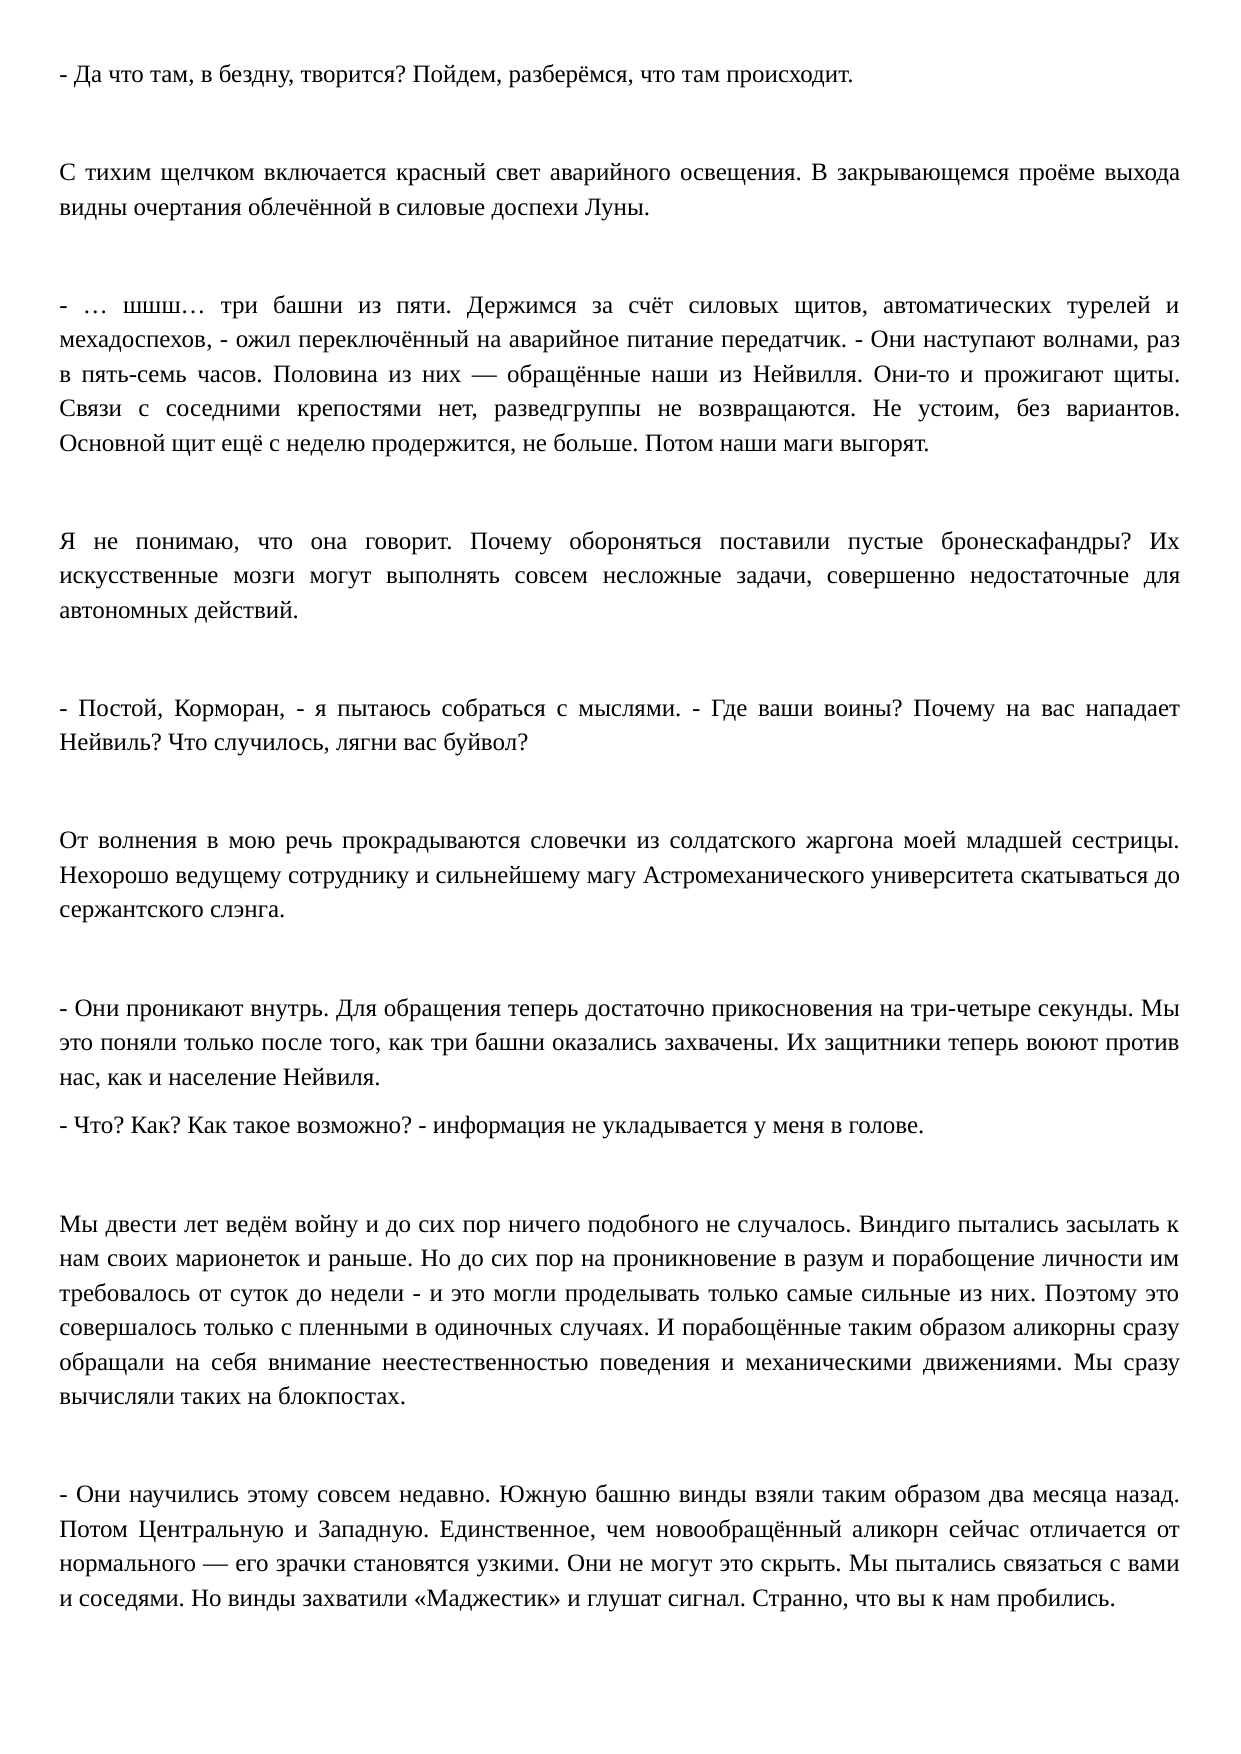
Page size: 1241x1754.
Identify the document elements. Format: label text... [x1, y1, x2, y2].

text - Да что там, в бездну, творится? Пойдем, разберёмся, что там происходит. [59, 59, 1181, 88]
text Мы двести лет ведём войну и до сих пор ничего подобного не случалось. Виндиго пытались засылать к нам своих марионеток и раньше. Но до сих пор на проникновение в разум и порабощение личности им требовалось от суток до недели - и это могли проделывать только самые сильные из них. Поэтому это совершалось только с пленными в одиночных случаях. И порабощённые таким образом аликорны сразу обращали на себя внимание неестественностью поведения и механическими движениями. Мы сразу вычисляли таких на блокпостах. [59, 1209, 1181, 1410]
text - Они проникают внутрь. Для обращения теперь достаточно прикосновения на три-четыре секунды. Мы это поняли только после того, как три башни оказались захвачены. Их защитники теперь воюют против нас, как и население Нейвиля. [59, 993, 1181, 1090]
text С тихим щелчком включается красный свет аварийного освещения. В закрывающемся проёме выхода видны очертания облечённой в силовые доспехи Луны. [59, 157, 1181, 220]
text - Что? Как? Как такое возможно? - информация не укладывается у меня в голове. [59, 1111, 1181, 1139]
text - … шшш… три башни из пяти. Держимся за счёт силовых щитов, автоматических турелей и мехадоспехов, - ожил переключённый на аварийное питание передатчик. - Они наступают волнами, раз в пять-семь часов. Половина из них — обращённые наши из Нейвилля. Они-то и прожигают щиты. Связи с соседними крепостями нет, разведгруппы не возвращаются. Не устоим, без вариантов. Основной щит ещё с неделю продержится, не больше. Потом наши маги выгорят. [59, 290, 1181, 456]
text - Они научились этому совсем недавно. Южную башню винды взяли таким образом два месяца назад. Потом Центральную и Западную. Единственное, чем новообращённый аликорн сейчас отличается от нормального — его зрачки становятся узкими. Они не могут это скрыть. Мы пытались связаться с вами и соседями. Но винды захватили «Маджестик» и глушат сигнал. Странно, что вы к нам пробились. [59, 1479, 1181, 1611]
text Я не понимаю, что она говорит. Почему обороняться поставили пустые бронескафандры? Их искусственные мозги могут выполнять совсем несложные задачи, совершенно недостаточные для автономных действий. [59, 526, 1181, 623]
text От волнения в мою речь прокрадываются словечки из солдатского жаргона моей младшей сестрицы. Нехорошо ведущему сотруднику и сильнейшему магу Астромеханического университета скатываться до сержантского слэнга. [59, 826, 1181, 923]
text - Постой, Корморан, - я пытаюсь собраться с мыслями. - Где ваши воины? Почему на вас нападает Нейвиль? Что случилось, лягни вас буйвол? [59, 693, 1181, 756]
